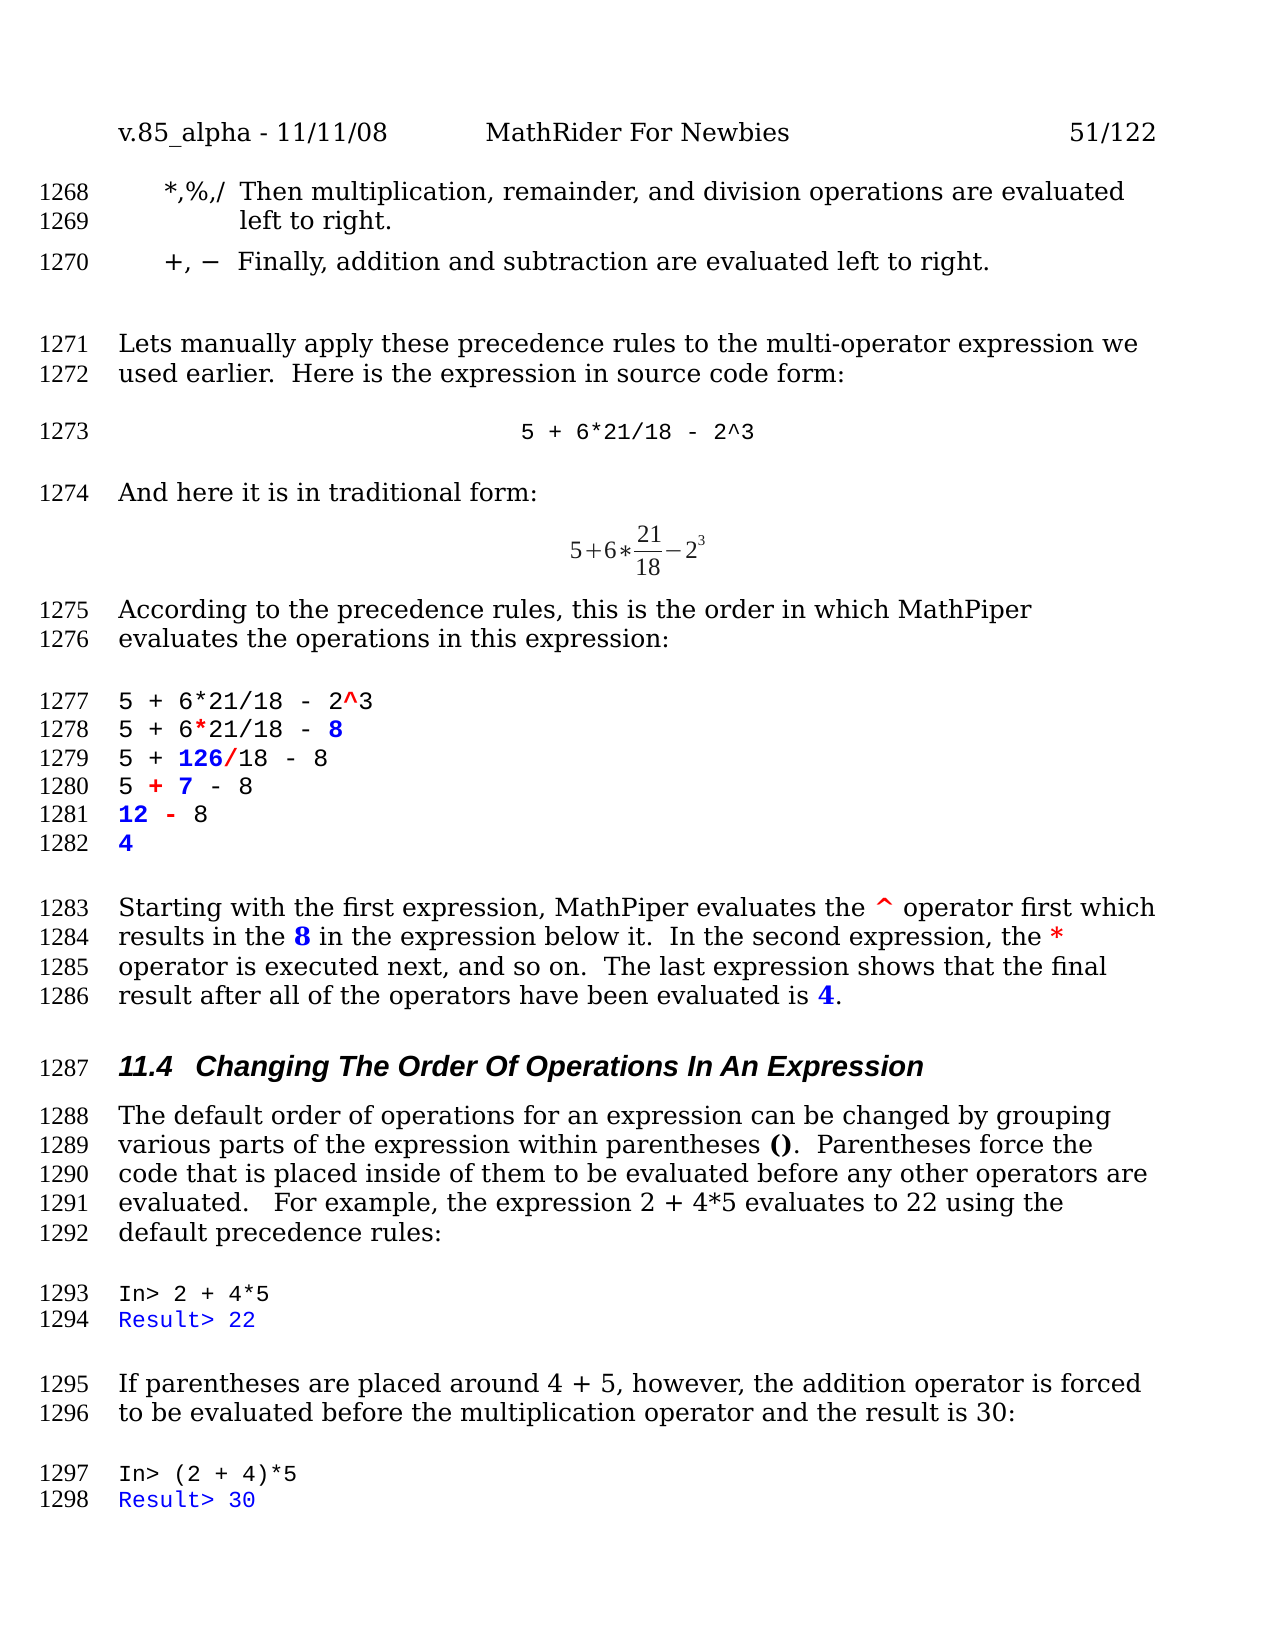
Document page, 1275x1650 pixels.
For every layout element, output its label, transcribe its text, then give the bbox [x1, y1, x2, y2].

text 5 + 6*21/18 - 2^3 [118, 689, 1157, 717]
text 5 + 126/18 - 8 [118, 745, 1157, 774]
text 5 + 6*21/18 - 2^3 [118, 420, 1157, 446]
text 12 - 8 [118, 802, 1157, 830]
text 5 + 6*21/18 - 8 [118, 717, 1157, 745]
text In> (2 + 4)*5 [118, 1463, 1157, 1489]
text And here it is in traditional form: [118, 478, 1157, 507]
text Result> 22 [118, 1308, 1157, 1334]
text 4 [118, 830, 1157, 859]
subtitle Changing The Order Of Operations In An Expression [118, 1049, 1157, 1083]
text In> 2 + 4*5 [118, 1282, 1157, 1308]
text +, − Finally, addition and subtraction are evaluated left to right. [163, 247, 1157, 276]
text The default order of operations for an expression can be changed by grouping various parts of the expression within parentheses (). Parentheses force the code that is placed inside of them to be evaluated before any other operators are evaluated. For example, the expression 2 + 4*5 evaluates to 22 using the default precedence rules: [118, 1101, 1157, 1247]
text *,%,/ Then multiplication, remainder, and division operations are evaluated left to right. [164, 177, 1157, 235]
text Lets manually apply these precedence rules to the multi-operator expression we used earlier. Here is the expression in source code form: [118, 330, 1157, 388]
text 5 + 7 - 8 [118, 774, 1157, 802]
text If parentheses are placed around 4 + 5, however, the addition operator is forced to be evaluated before the multiplication operator and the result is 30: [118, 1369, 1157, 1428]
text Starting with the first expression, MathPiper evaluates the ^ operator first which results in the 8 in the expression below it. In the second expression, the * operator is executed next, and so on. The last expression shows that the final result after all of the operators have been evaluated is 4. [118, 893, 1157, 1010]
text Result> 30 [118, 1489, 1157, 1515]
text According to the precedence rules, this is the order in which MathPiper evaluates the operations in this expression: [118, 595, 1157, 653]
